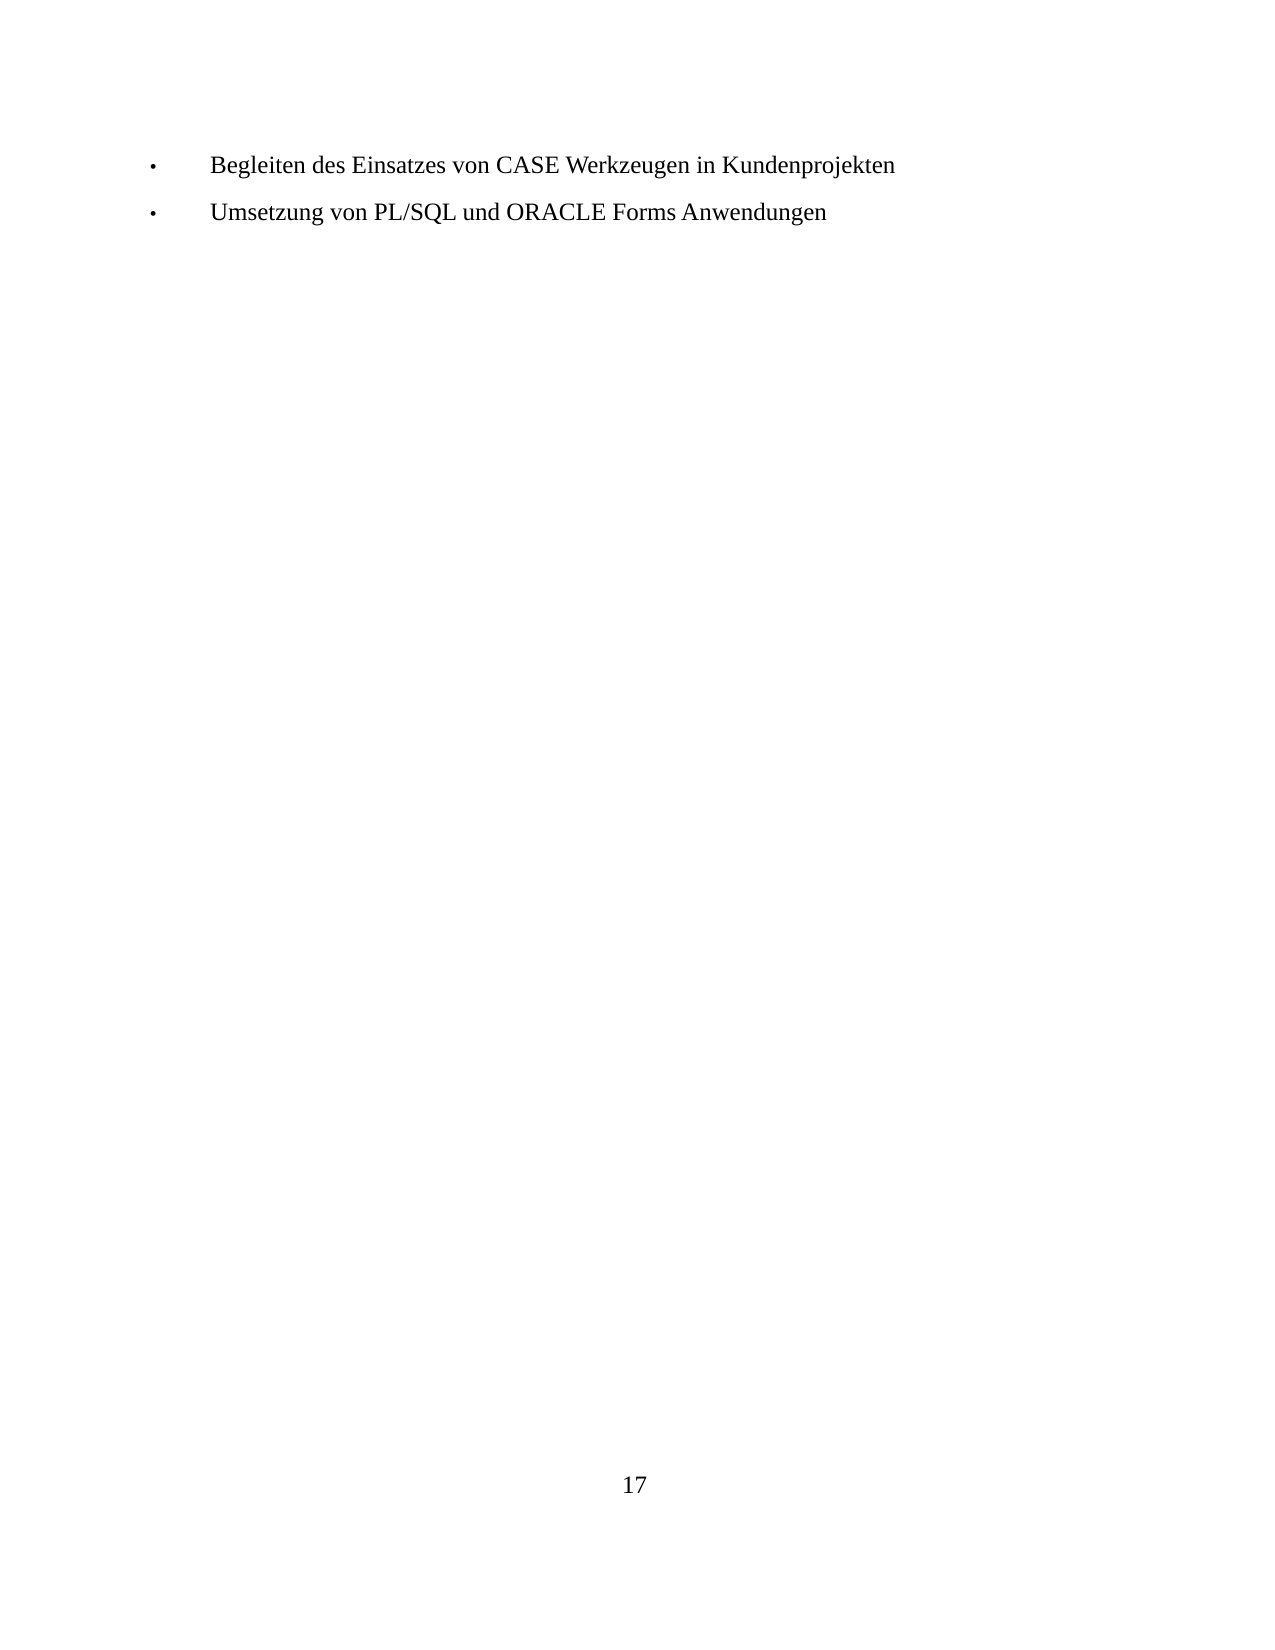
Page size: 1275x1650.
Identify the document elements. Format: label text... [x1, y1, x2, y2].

list Umsetzung von PL/SQL und ORACLE Forms Anwendungen [150, 197, 1125, 225]
list Begleiten des Einsatzes von CASE Werkzeugen in Kundenprojekten [150, 150, 1125, 179]
